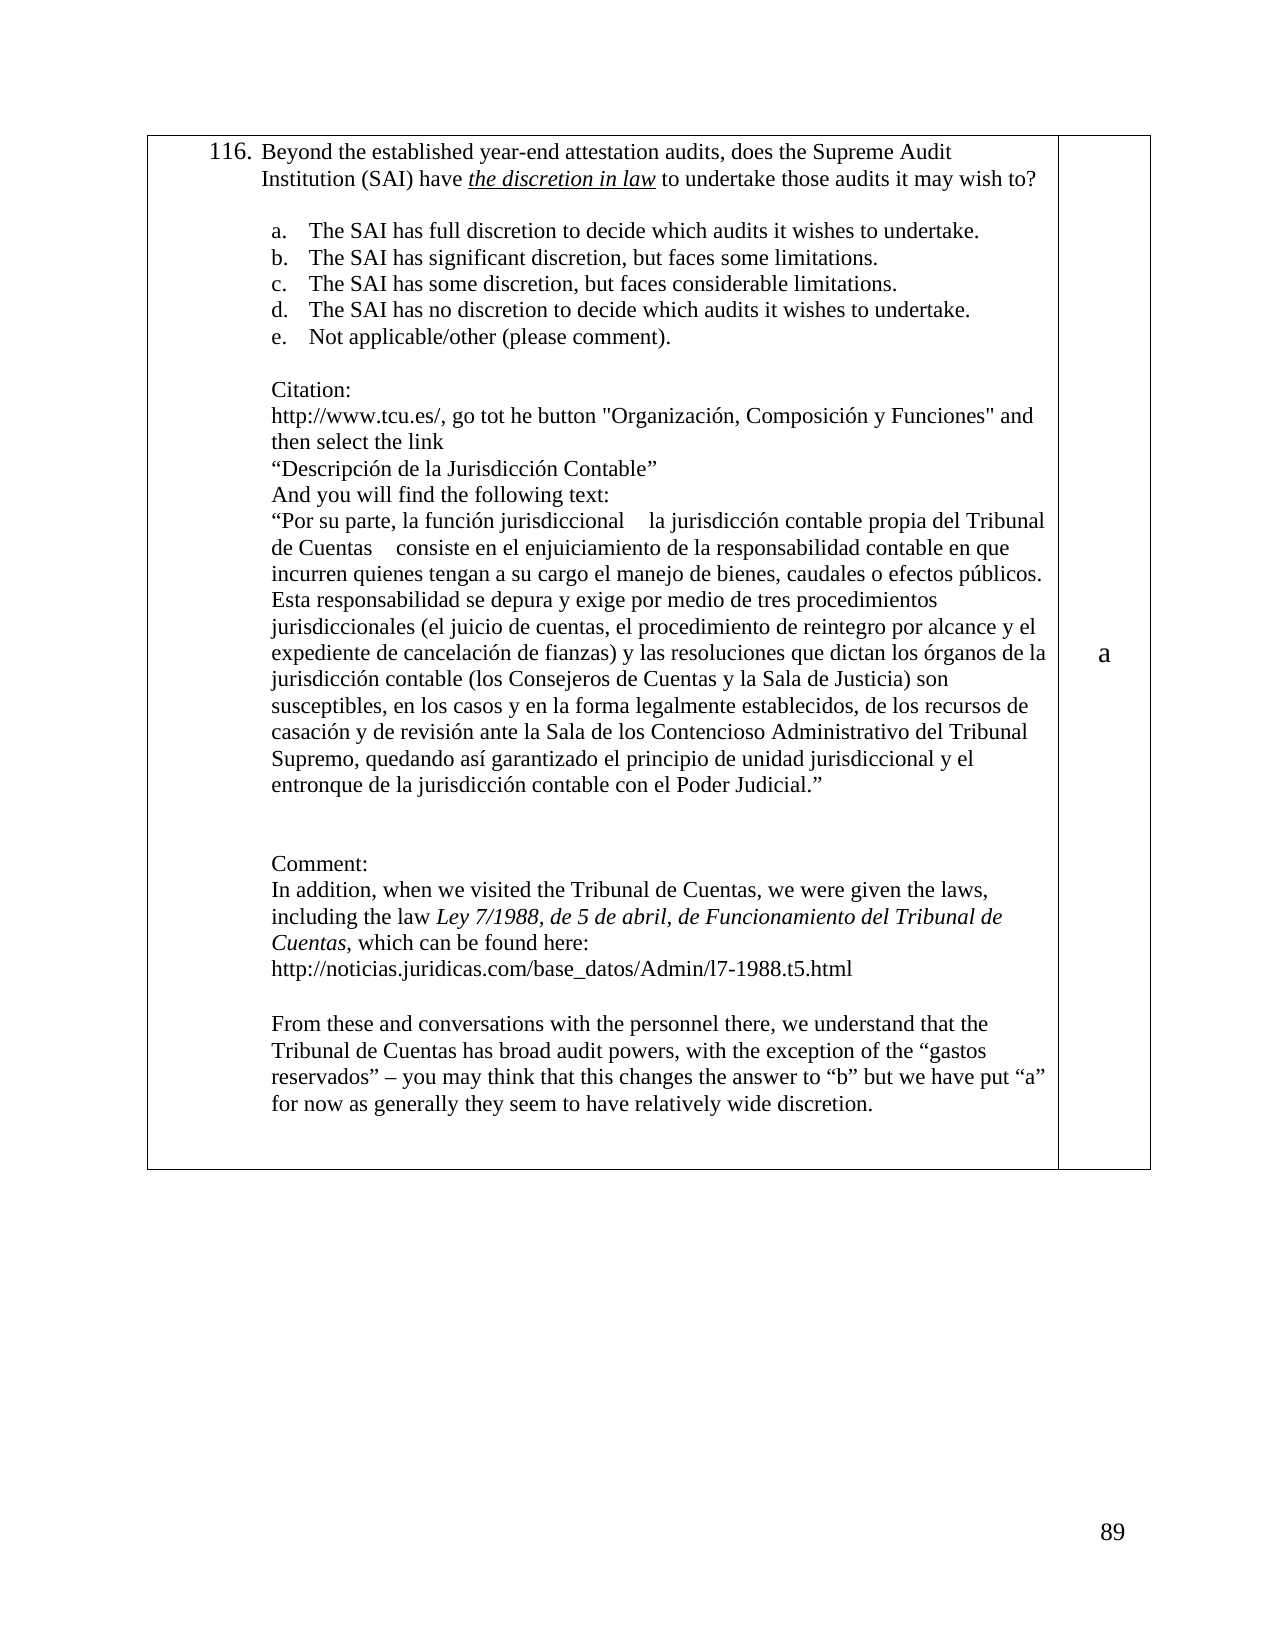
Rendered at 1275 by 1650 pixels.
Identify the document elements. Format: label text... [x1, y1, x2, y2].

table_cell Beyond the established year-end attestation audits, does the Supreme Audit Institution (SAI) have the discretion in law to undertake those audits it may wish to? The SAI has full discretion to decide which audits it wishes to undertake. The SAI has significant discretion, but faces some limitations. The SAI has some discretion, but faces considerable limitations. The SAI has no discretion to decide which audits it wishes to undertake. Not applicable/other (please comment). Citation: http://www.tcu.es/, go tot he button "Organización, Composición y Funciones" and then select the link “Descripción de la Jurisdicción Contable” And you will find the following text: “Por su parte, la función jurisdiccional la jurisdicción contable propia del Tribunal de Cuentas consiste en el enjuiciamiento de la responsabilidad contable en que incurren quienes tengan a su cargo el manejo de bienes, caudales o efectos públicos. Esta responsabilidad se depura y exige por medio de tres procedimientos jurisdiccionales (el juicio de cuentas, el procedimiento de reintegro por alcance y el expediente de cancelación de fianzas) y las resoluciones que dictan los órganos de la jurisdicción contable (los Consejeros de Cuentas y la Sala de Justicia) son susceptibles, en los casos y en la forma legalmente establecidos, de los recursos de casación y de revisión ante la Sala de los Contencioso Administrativo del Tribunal Supremo, quedando así garantizado el principio de unidad jurisdiccional y el entronque de la jurisdicción contable con el Poder Judicial.” Comment: In addition, when we visited the Tribunal de Cuentas, we were given the laws, including the law Ley 7/1988, de 5 de abril, de Funcionamiento del Tribunal de Cuentas, which can be found here: http://noticias.juridicas.com/base_datos/Admin/l7-1988.t5.html From these and conversations with the personnel there, we understand that the Tribunal de Cuentas has broad audit powers, with the exception of the “gastos reservados” – you may think that this changes the answer to “b” but we have put “a” for now as generally they seem to have relatively wide discretion. [148, 136, 1058, 1169]
table_cell a [1059, 136, 1150, 1169]
